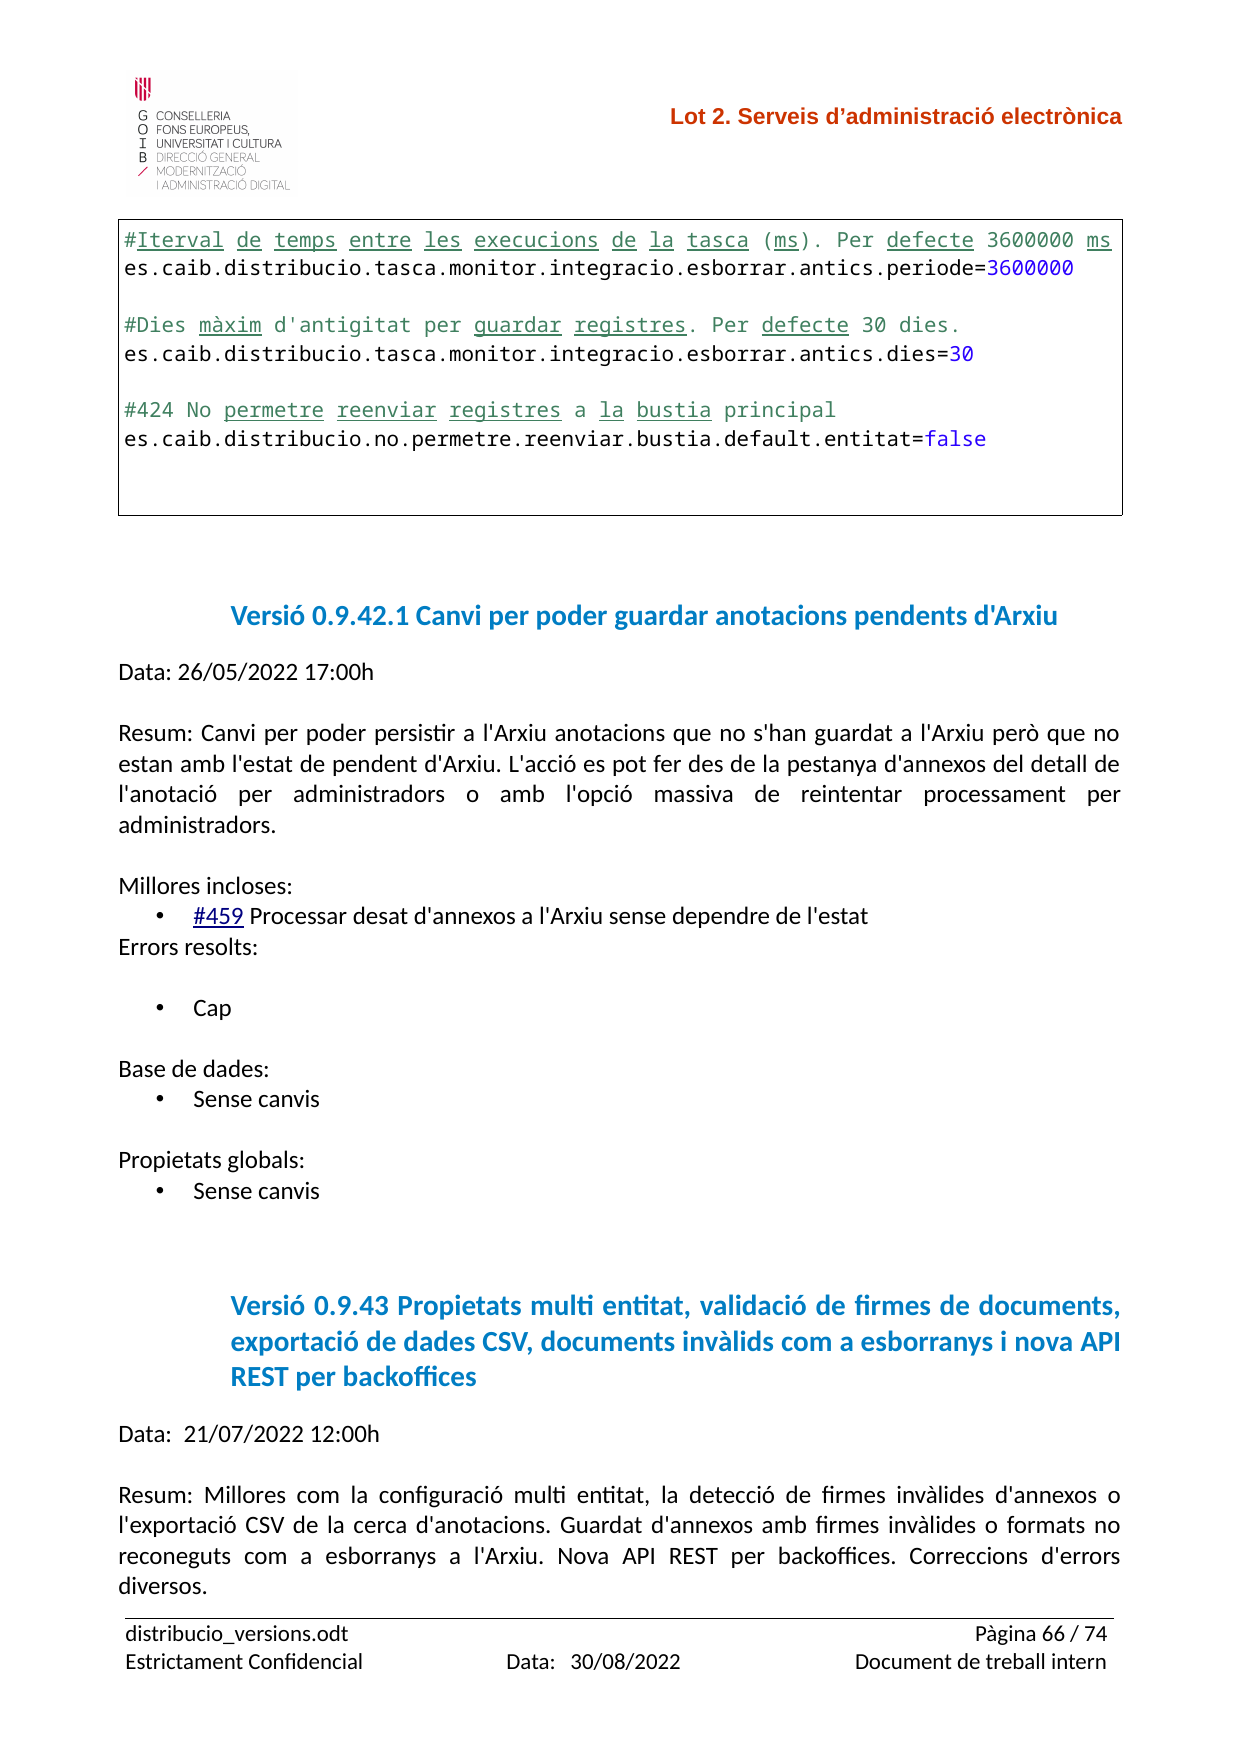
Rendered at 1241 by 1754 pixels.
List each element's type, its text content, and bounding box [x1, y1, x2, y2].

text Data: 26/05/2022 17:00h [118, 656, 1122, 687]
text Propietats globals: [118, 1144, 1122, 1175]
text Base de dades: [118, 1053, 1122, 1083]
table_header #Iterval de temps entre les execucions de la tasca (ms). Per defecte 3600000 ms es.caib.distribucio.tasca.monitor.integracio.esborrar.antics.periode=3600000 #Dies màxim d'antigitat per guardar registres. Per defecte 30 dies. es.caib.distribucio.tasca.monitor.integracio.esborrar.antics.dies=30 #424 No permetre reenviar registres a la bustia principal es.caib.distribucio.no.permetre.reenviar.bustia.default.entitat=false [119, 220, 1122, 515]
list Cap [156, 992, 1122, 1022]
subtitle Versió 0.9.42.1 Canvi per poder guardar anotacions pendents d'Arxiu [153, 597, 1122, 632]
list Sense canvis [156, 1175, 1122, 1206]
list Sense canvis [156, 1083, 1122, 1114]
list #459 Processar desat d'annexos a l'Arxiu sense dependre de l'estat [156, 900, 1122, 931]
subtitle Versió 0.9.43 Propietats multi entitat, validació de firmes de documents, exportació de dades CSV, documents invàlids com a esborranys i nova API REST per backoffices [153, 1287, 1122, 1394]
text Resum: Millores com la configuració multi entitat, la detecció de firmes invàlides d'annexos o l'exportació CSV de la cerca d'anotacions. Guardat d'annexos amb firmes invàlides o formats no reconeguts com a esborranys a l'Arxiu. Nova API REST per backoffices. Correccions d'errors diversos. [118, 1479, 1122, 1601]
text Errors resolts: [118, 931, 1122, 961]
text Resum: Canvi per poder persistir a l'Arxiu anotacions que no s'han guardat a l'Arxiu però que no estan amb l'estat de pendent d'Arxiu. L'acció es pot fer des de la pestanya d'annexos del detall de l'anotació per administradors o amb l'opció massiva de reintentar processament per administradors. [118, 717, 1122, 839]
text Data: 21/07/2022 12:00h [118, 1418, 1122, 1448]
text Millores incloses: [118, 870, 1122, 900]
picture [126, 70, 299, 197]
